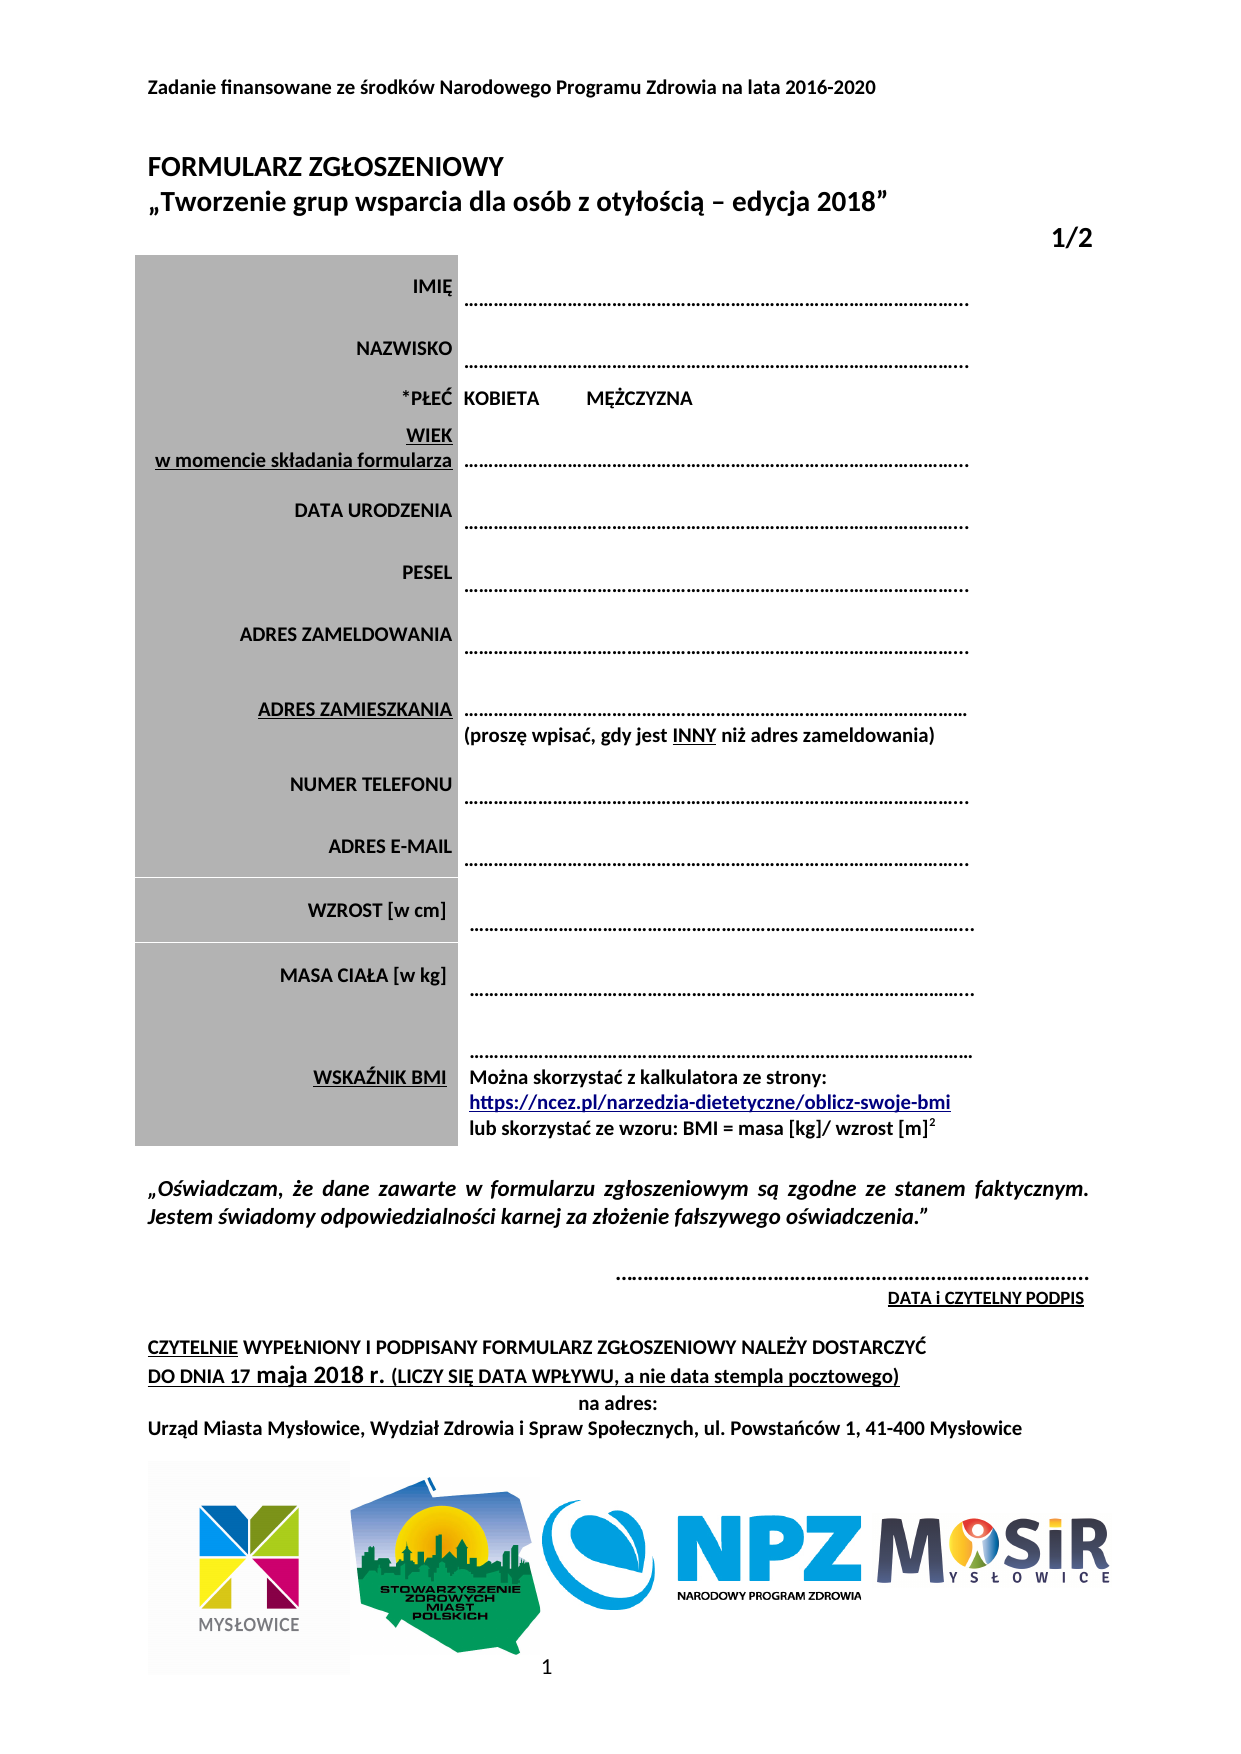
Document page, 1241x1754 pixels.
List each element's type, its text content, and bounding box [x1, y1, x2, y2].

text DATA i CZYTELNY PODPIS [148, 1286, 1092, 1309]
table_cell ………………………………………………………………………………………... [458, 815, 1082, 877]
table_cell NUMER TELEFONU [135, 753, 458, 815]
table_cell ADRES ZAMELDOWANIA [135, 603, 458, 665]
text CZYTELNIE WYPEŁNIONY I PODPISANY FORMULARZ ZGŁOSZENIOWY NALEŻY DOSTARCZYĆ [148, 1334, 1092, 1360]
table_cell ………………………………………………………………………………………... [458, 878, 1082, 942]
table_cell KOBIETA MĘŻCZYZNA [458, 379, 1082, 416]
table_cell *PŁEĆ [135, 379, 458, 416]
table_cell NAZWISKO [135, 317, 458, 379]
list …………………………………………………………………………... [148, 1258, 1092, 1286]
table_cell WIEK w momencie składania formularza [135, 416, 458, 478]
picture [542, 1500, 573, 1530]
text na adres: [148, 1390, 1092, 1416]
picture [542, 1550, 600, 1610]
table_header IMIĘ [135, 255, 458, 317]
table_cell WZROST [w cm] [135, 878, 458, 942]
text „Tworzenie grup wsparcia dla osób z otyłością – edycja 2018” [148, 183, 1092, 219]
picture [552, 1500, 862, 1610]
table_cell ………………………………………………………………………………………... [458, 541, 1082, 603]
table_cell MASA CIAŁA [w kg] [135, 943, 458, 1007]
text DO DNIA 17 maja 2018 r. (LICZY SIĘ DATA WPŁYWU, a nie data stempla pocztowego) [148, 1360, 1092, 1390]
table_cell ………………………………………………………………………………………... [458, 478, 1082, 541]
table_cell ………………………………………………………………………………………... [458, 416, 1082, 478]
table_cell ADRES ZAMIESZKANIA [135, 665, 458, 753]
table_cell PESEL [135, 541, 458, 603]
table_cell ADRES E-MAIL [135, 815, 458, 877]
table_cell ………………………………………………………………………………………... [458, 603, 1082, 665]
table_cell ………………………………………………………………………………………... [458, 317, 1082, 379]
text 1/2 [148, 219, 1092, 254]
table_cell ………………………………………………………………………………………… Można skorzystać z kalkulatora ze strony: https://ncez.pl/narzedzia-dietetyczne/oblicz-swoje-bmi lub skorzystać ze wzoru: BMI = masa [kg]/ wzrost [m]2 [458, 1007, 1082, 1146]
picture [872, 1513, 1113, 1588]
list Urząd Miasta Mysłowice, Wydział Zdrowia i Spraw Społecznych, ul. Powstańców 1, 41-400 Mysłowice [148, 1416, 1092, 1441]
table_cell ………………………………………………………………………………………… (proszę wpisać, gdy jest INNY niż adres zameldowania) [458, 665, 1082, 753]
text FORMULARZ ZGŁOSZENIOWY [148, 148, 1092, 183]
picture [350, 1477, 541, 1655]
picture [834, 1528, 862, 1564]
table_cell WSKAŹNIK BMI [135, 1007, 458, 1146]
table_cell ………………………………………………………………………………………... [458, 943, 1082, 1007]
table_header ………………………………………………………………………………………... [458, 255, 1082, 317]
table_cell DATA URODZENIA [135, 478, 458, 541]
list „Oświadczam, że dane zawarte w formularzu zgłoszeniowym są zgodne ze stanem faktycznym. Jestem świadomy odpowiedzialności karnej za złożenie fałszywego oświadczenia.” [148, 1174, 1092, 1230]
table_cell ………………………………………………………………………………………... [458, 753, 1082, 815]
